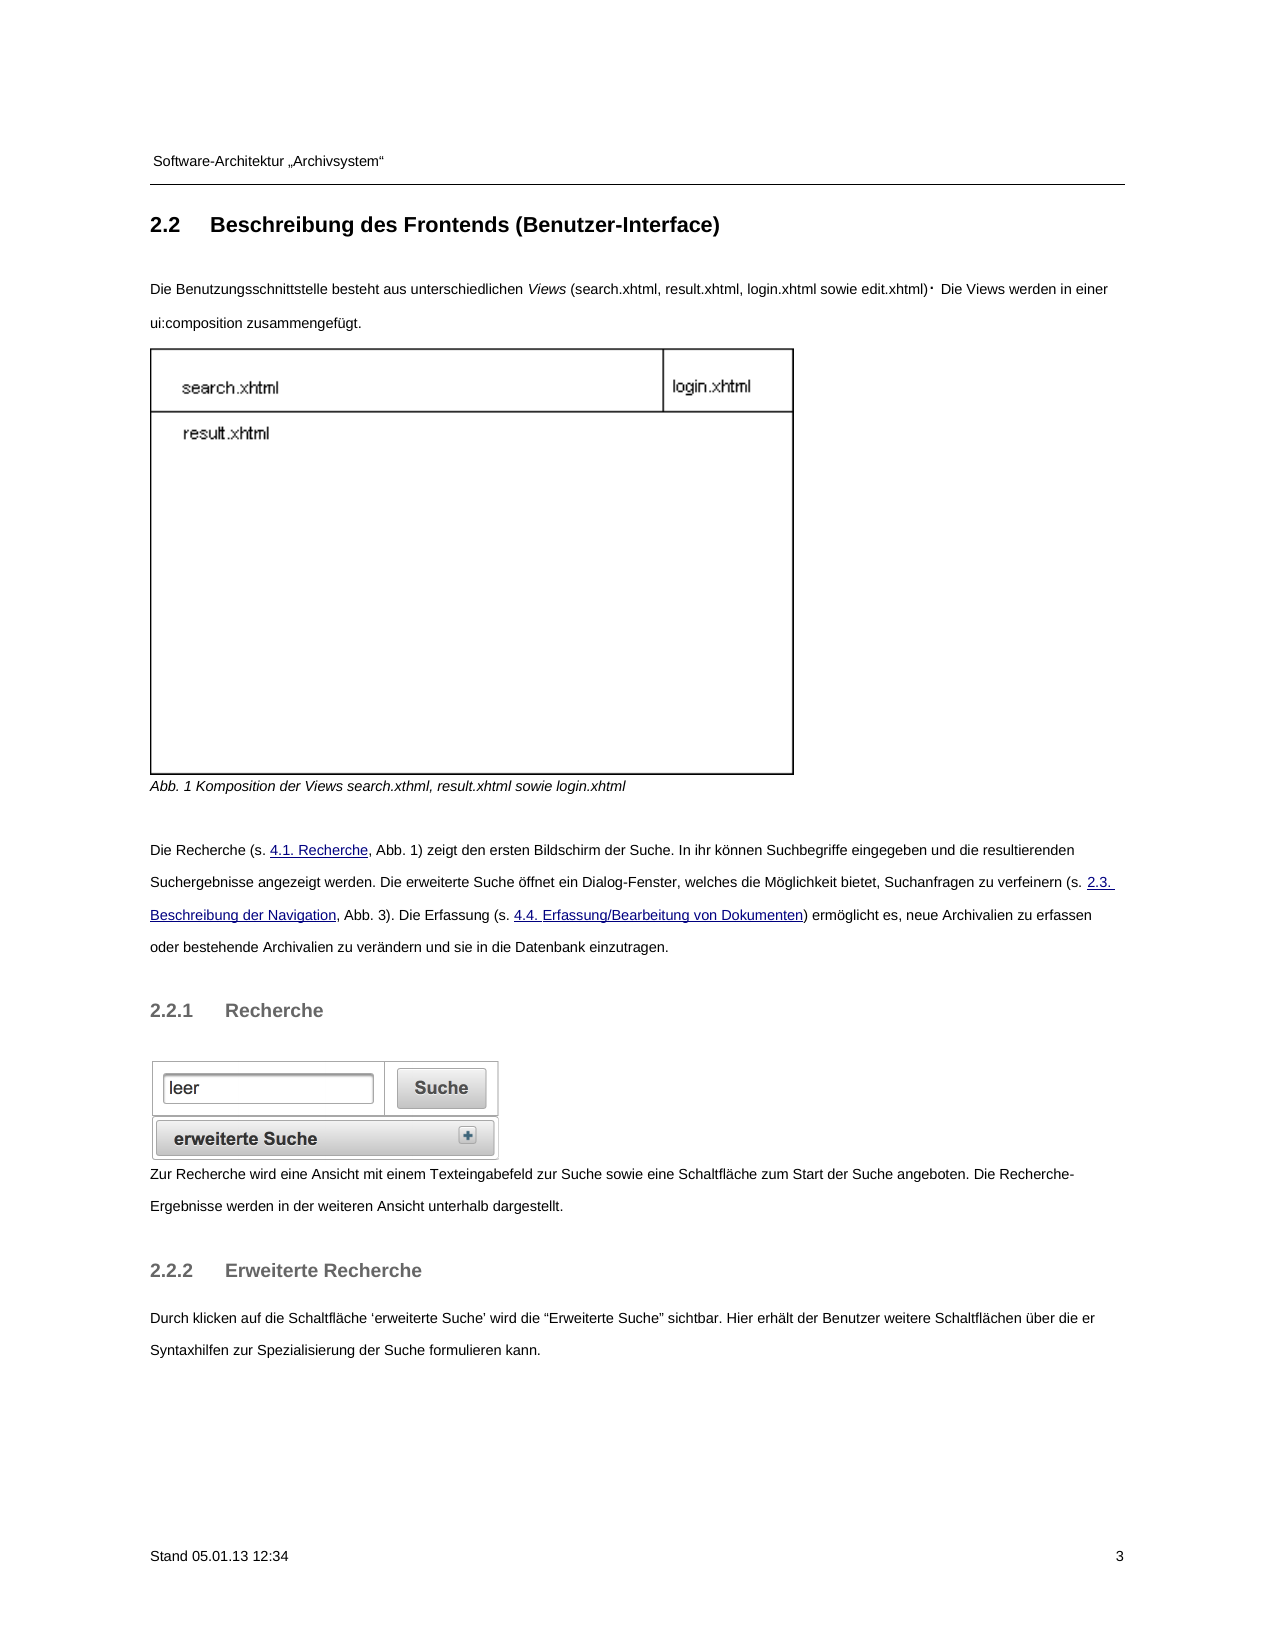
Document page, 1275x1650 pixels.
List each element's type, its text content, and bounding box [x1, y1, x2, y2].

text Die Benutzungsschnittstelle besteht aus unterschiedlichen Views (search.xhtml, result.xhtml, login.xhtml sowie edit.xhtml). Die Views werden in einer ui:composition zusammengefügt. [150, 270, 1125, 344]
text Durch klicken auf die Schaltfläche ‘erweiterte Suche’ wird die “Erweiterte Suche” sichtbar. Hier erhält der Benutzer weitere Schaltflächen über die er Syntaxhilfen zur Spezialisierung der Suche formulieren kann. [150, 1311, 1125, 1371]
subtitle Recherche [150, 1000, 1125, 1038]
picture [151, 1060, 500, 1162]
subtitle Beschreibung des Frontends (Benutzer-Interface) [150, 213, 1125, 255]
text Die Recherche (s. 4.1. Recherche, Abb. 1) zeigt den ersten Bildschirm der Suche. In ihr können Suchbegriffe eingegeben und die resultierenden Suchergebnisse angezeigt werden. Die erweiterte Suche öffnet ein Dialog-Fenster, welches die Möglichkeit bietet, Suchanfragen zu verfeinern (s. 2.3. Beschreibung der Navigation, Abb. 3). Die Erfassung (s. 4.4. Erfassung/Bearbeitung von Dokumenten) ermöglicht es, neue Archivalien zu erfassen oder bestehende Archivalien zu verändern und sie in die Datenbank einzutragen. [150, 843, 1125, 967]
text Abb. 1 Komposition der Views search.xthml, result.xhtml sowie login.xhtml [150, 779, 1125, 807]
picture [150, 347, 794, 775]
subtitle Erweiterte Recherche [150, 1259, 1125, 1297]
text Zur Recherche wird eine Ansicht mit einem Texteingabefeld zur Suche sowie eine Schaltfläche zum Start der Suche angeboten. Die Recherche-Ergebnisse werden in der weiteren Ansicht unterhalb dargestellt. [150, 1051, 1125, 1226]
